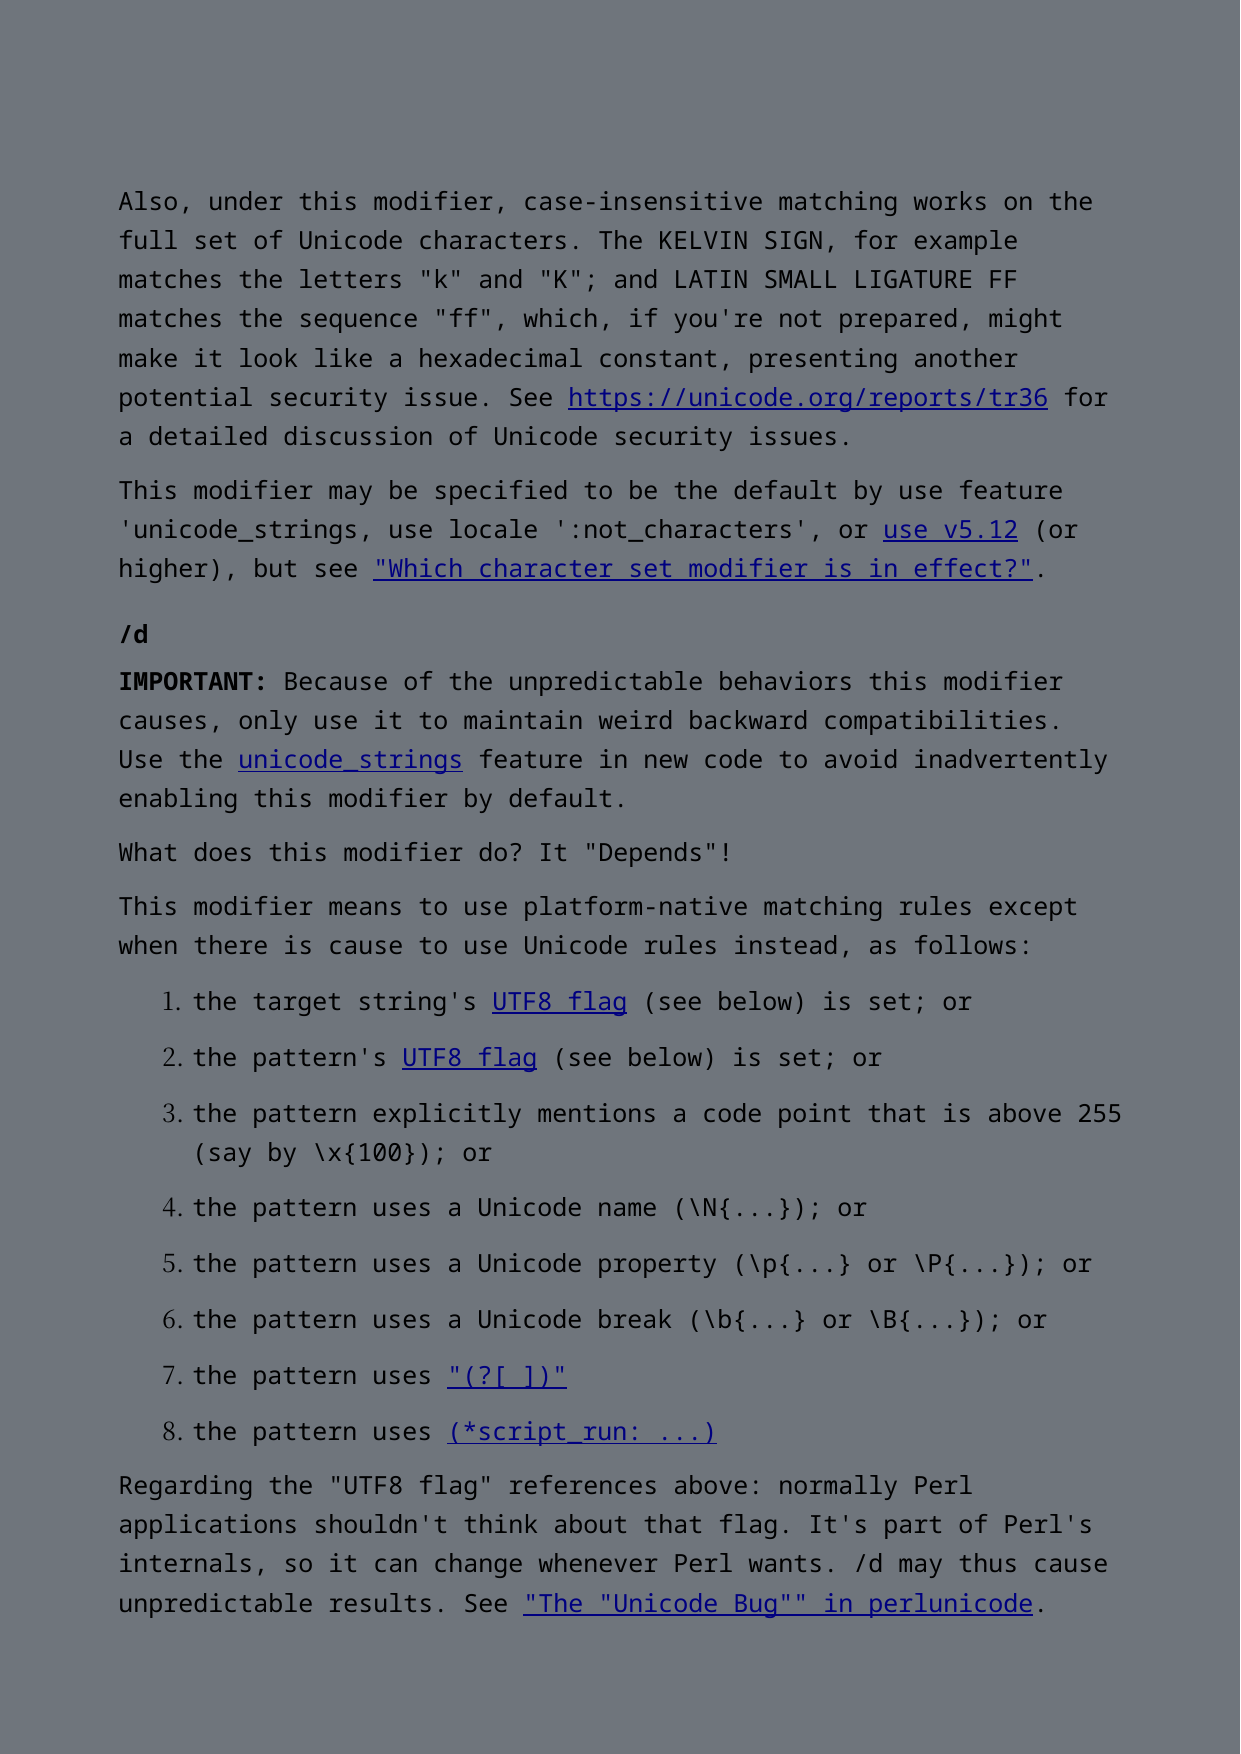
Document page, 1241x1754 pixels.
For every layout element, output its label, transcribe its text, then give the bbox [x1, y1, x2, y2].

list the pattern's UTF8 flag (see below) is set; or [162, 1037, 1122, 1073]
list the pattern explicitly mentions a code point that is above 255 (say by \x{100}); or [162, 1093, 1122, 1168]
text IMPORTANT: Because of the unpredictable behaviors this modifier causes, only use it to maintain weird backward compatibilities. Use the unicode_strings feature in new code to avoid inadvertently enabling this modifier by default. [118, 663, 1122, 815]
text What does this modifier do? It "Depends"! [118, 835, 1122, 869]
text This modifier means to use platform-native matching rules except when there is cause to use Unicode rules instead, as follows: [118, 888, 1122, 962]
list the pattern uses a Unicode property (\p{...} or \P{...}); or [162, 1244, 1122, 1280]
text Also, under this modifier, case-insensitive matching works on the full set of Unicode characters. The KELVIN SIGN, for example matches the letters "k" and "K"; and LATIN SMALL LIGATURE FF matches the sequence "ff", which, if you're not prepared, might make it look like a hexadecimal constant, presenting another potential security issue. See https://unicode.org/reports/tr36 for a detailed discussion of Unicode security issues. [118, 183, 1122, 453]
list the pattern uses a Unicode break (\b{...} or \B{...}); or [162, 1300, 1122, 1336]
list the pattern uses a Unicode name (\N{...}); or [162, 1188, 1122, 1224]
text Regarding the "UTF8 flag" references above: normally Perl applications shouldn't think about that flag. It's part of Perl's internals, so it can change whenever Perl wants. /d may thus cause unpredictable results. See "The "Unicode Bug"" in perlunicode. [118, 1468, 1122, 1619]
list the pattern uses "(?[ ])" [162, 1356, 1122, 1392]
list the target string's UTF8 flag (see below) is set; or [162, 981, 1122, 1017]
text This modifier may be specified to be the default by use feature 'unicode_strings, use locale ':not_characters', or use v5.12 (or higher), but see "Which character set modifier is in effect?". [118, 472, 1122, 585]
list the pattern uses (*script_run: ...) [162, 1412, 1122, 1448]
subtitle /d [118, 617, 1122, 651]
